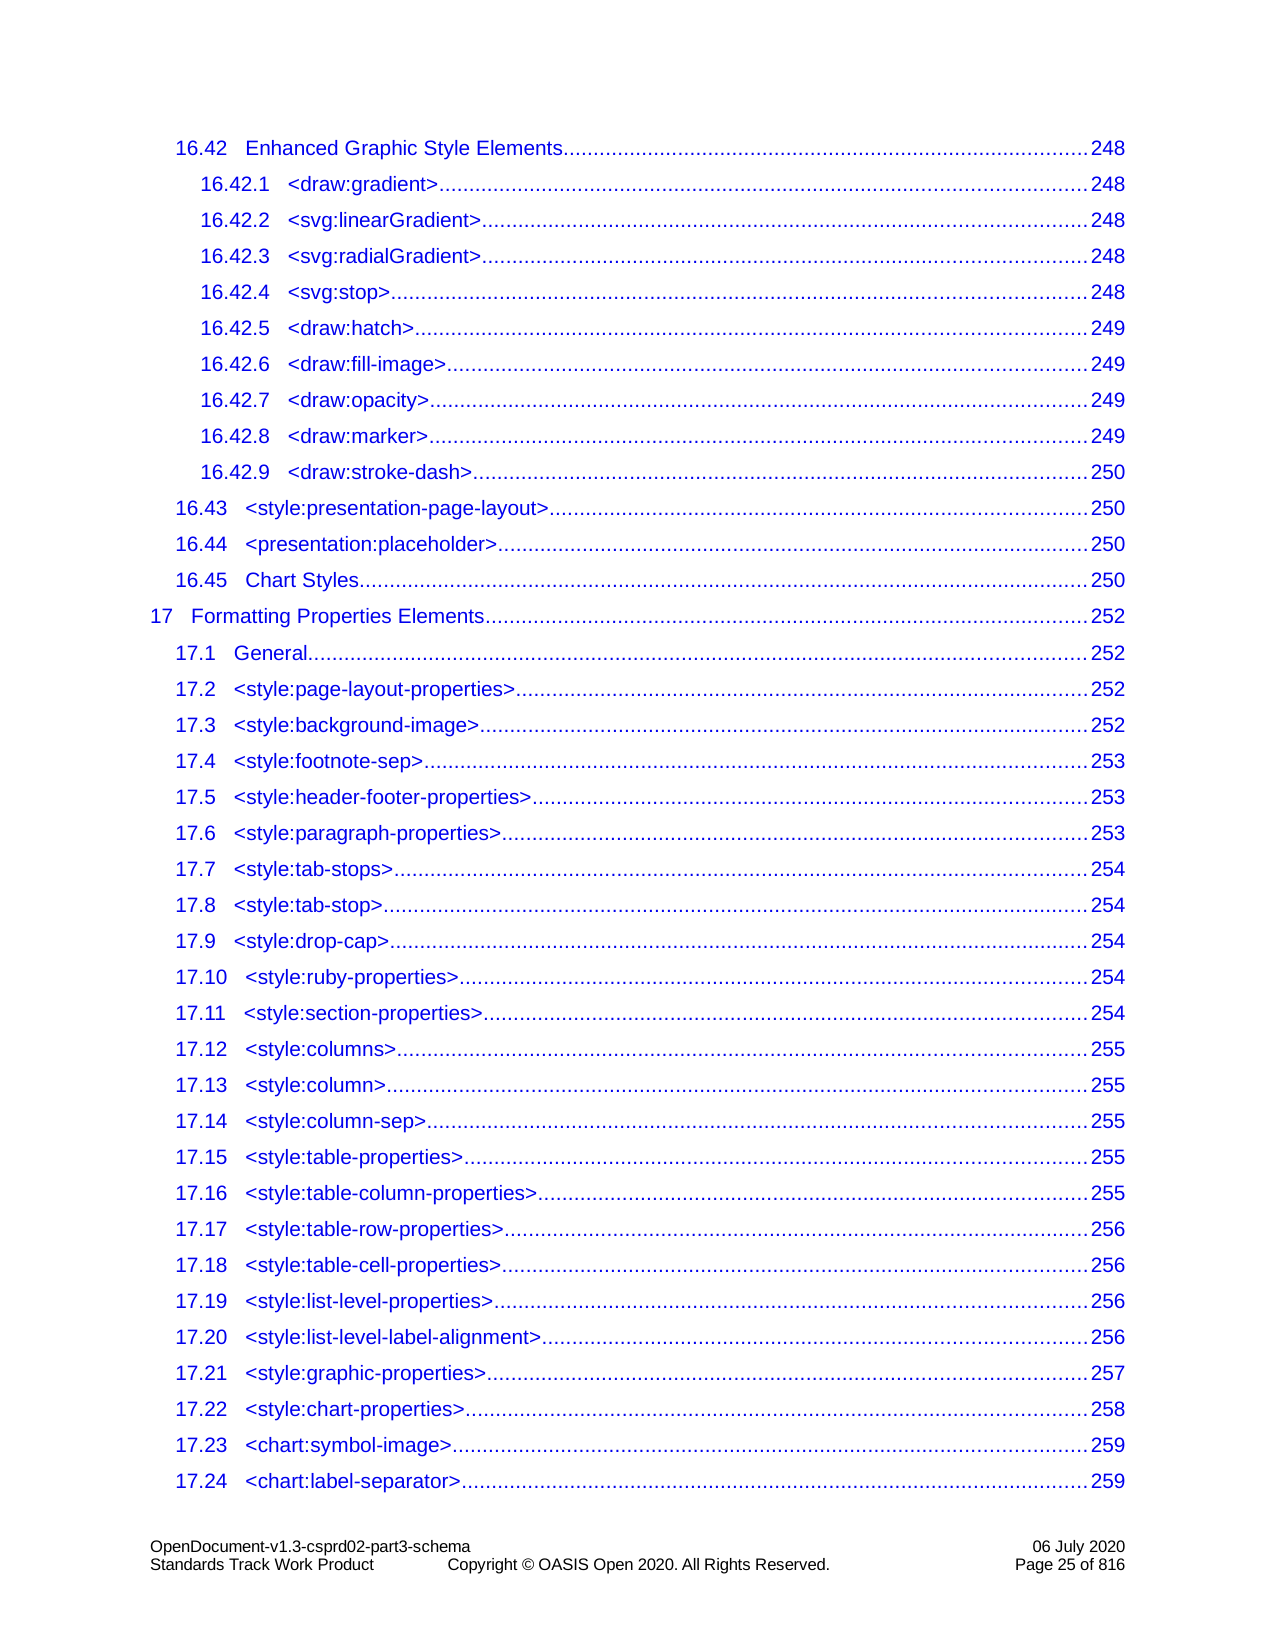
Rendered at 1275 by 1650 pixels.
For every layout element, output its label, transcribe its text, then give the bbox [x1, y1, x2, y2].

text 17.6 <style:paragraph-properties> 253 [175, 821, 1125, 845]
text 17.9 <style:drop-cap> 254 [175, 929, 1125, 953]
text 17.4 <style:footnote-sep> 253 [175, 749, 1125, 773]
text 17.15 <style:table-properties> 255 [175, 1146, 1125, 1169]
text 16.43 <style:presentation-page-layout> 250 [175, 497, 1125, 520]
text 17 Formatting Properties Elements 252 [150, 605, 1125, 628]
text 17.12 <style:columns> 255 [175, 1037, 1125, 1061]
text 17.3 <style:background-image> 252 [175, 713, 1125, 737]
text 16.42.8 <draw:marker> 249 [200, 425, 1125, 448]
text 17.14 <style:column-sep> 255 [175, 1109, 1125, 1133]
text 17.5 <style:header-footer-properties> 253 [175, 785, 1125, 809]
text 17.20 <style:list-level-label-alignment> 256 [175, 1326, 1125, 1349]
text 17.21 <style:graphic-properties> 257 [175, 1362, 1125, 1385]
text 17.19 <style:list-level-properties> 256 [175, 1290, 1125, 1313]
text 17.11 <style:section-properties> 254 [175, 1001, 1125, 1025]
text 16.42.5 <draw:hatch> 249 [200, 317, 1125, 340]
text 16.42.7 <draw:opacity> 249 [200, 389, 1125, 412]
text 17.24 <chart:label-separator> 259 [175, 1470, 1125, 1493]
text 17.2 <style:page-layout-properties> 252 [175, 677, 1125, 701]
text 17.7 <style:tab-stops> 254 [175, 857, 1125, 881]
text 17.17 <style:table-row-properties> 256 [175, 1218, 1125, 1241]
text 16.42.4 <svg:stop> 248 [200, 281, 1125, 304]
text 17.13 <style:column> 255 [175, 1073, 1125, 1097]
text 16.42.1 <draw:gradient> 248 [200, 172, 1125, 196]
text 16.42.9 <draw:stroke-dash> 250 [200, 461, 1125, 484]
text 17.10 <style:ruby-properties> 254 [175, 965, 1125, 989]
text 17.23 <chart:symbol-image> 259 [175, 1434, 1125, 1457]
text 17.18 <style:table-cell-properties> 256 [175, 1254, 1125, 1277]
text 16.44 <presentation:placeholder> 250 [175, 533, 1125, 556]
text 17.22 <style:chart-properties> 258 [175, 1398, 1125, 1421]
text 16.42.6 <draw:fill-image> 249 [200, 353, 1125, 376]
text 17.1 General 252 [175, 641, 1125, 664]
text 16.42.3 <svg:radialGradient> 248 [200, 244, 1125, 268]
text 16.42 Enhanced Graphic Style Elements 248 [175, 136, 1125, 160]
text 16.42.2 <svg:linearGradient> 248 [200, 208, 1125, 232]
text 17.8 <style:tab-stop> 254 [175, 893, 1125, 917]
text 17.16 <style:table-column-properties> 255 [175, 1182, 1125, 1205]
text 16.45 Chart Styles 250 [175, 569, 1125, 592]
